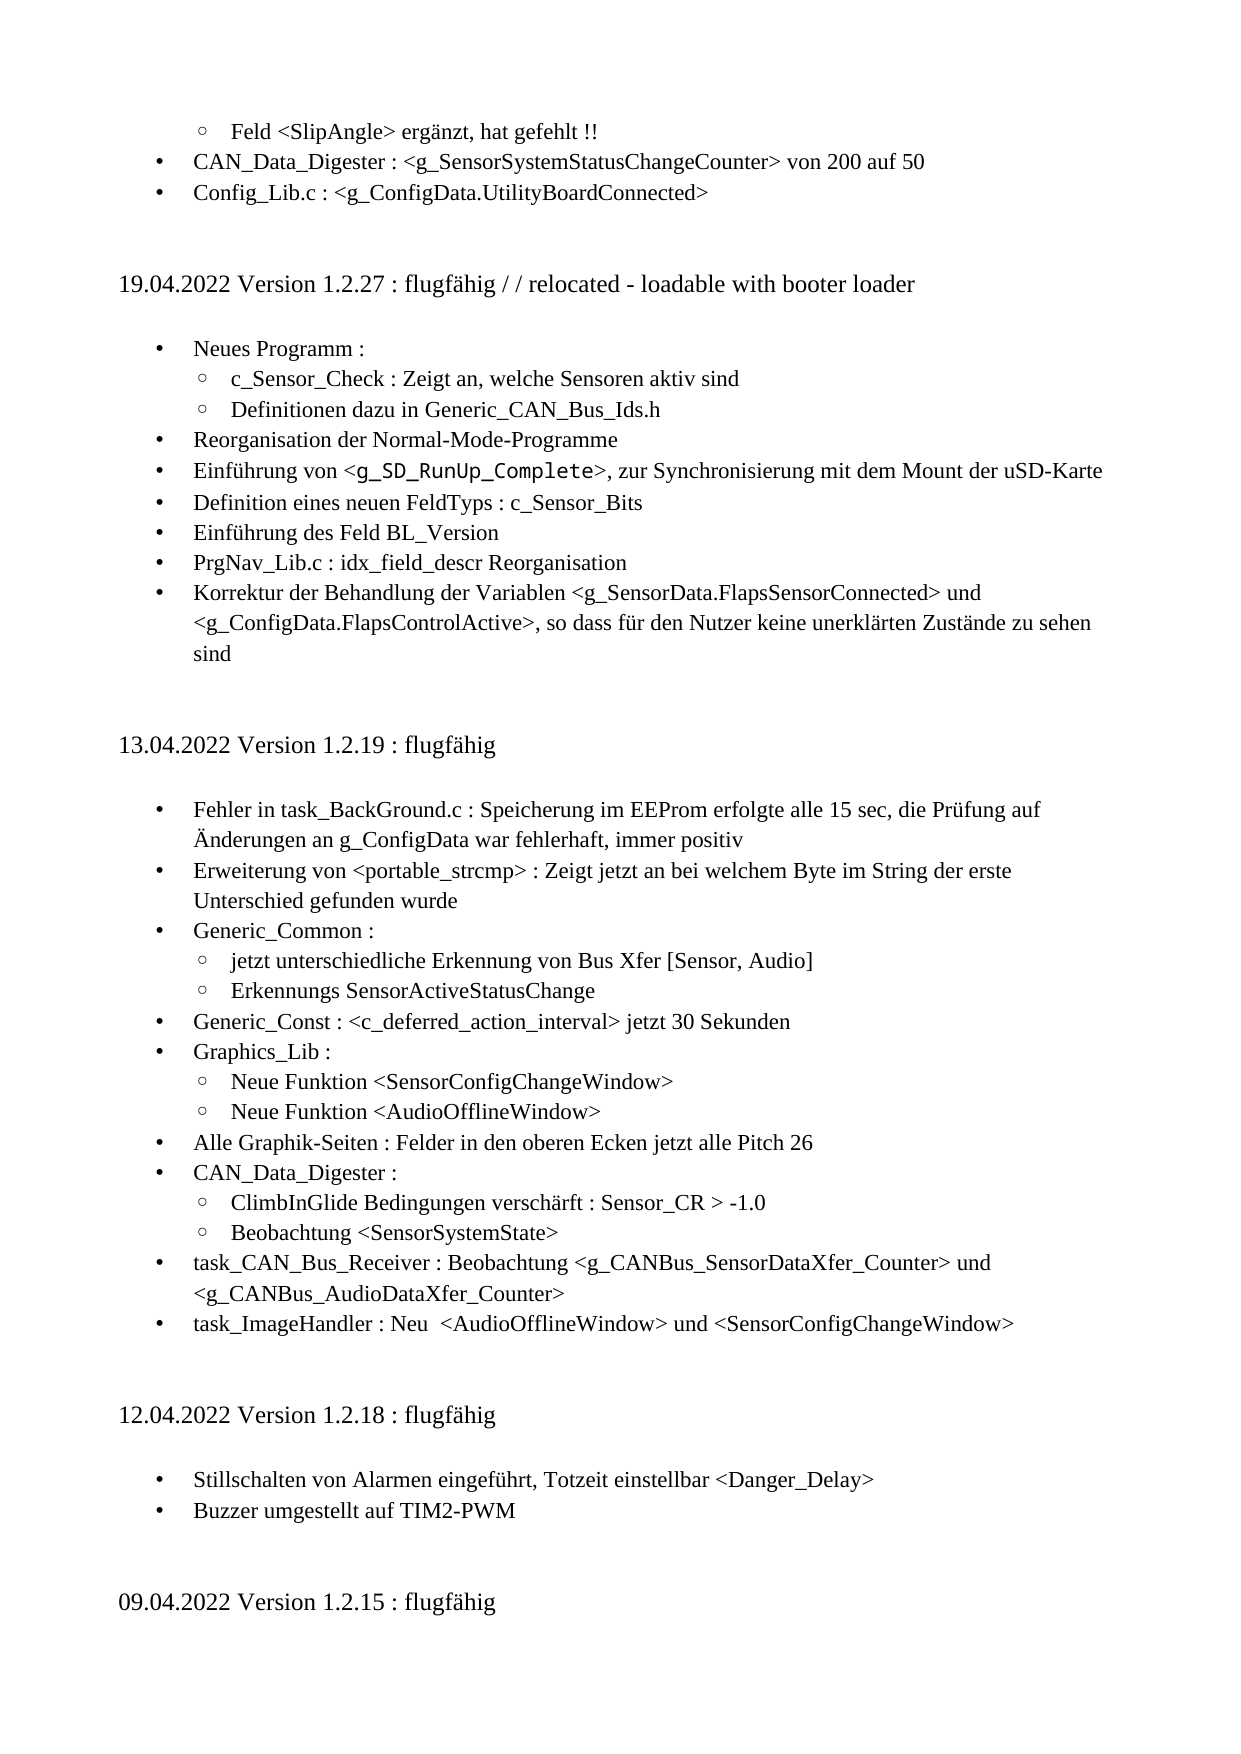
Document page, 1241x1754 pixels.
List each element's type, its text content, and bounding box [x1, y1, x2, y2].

list Erweiterung von <portable_strcmp> : Zeigt jetzt an bei welchem Byte im String der erste Unterschied gefunden wurde [156, 857, 1122, 913]
list Generic_Common : [156, 917, 1122, 943]
list task_CAN_Bus_Receiver : Beobachtung <g_CANBus_SensorDataXfer_Counter> und <g_CANBus_AudioDataXfer_Counter> [156, 1249, 1122, 1306]
text 19.04.2022 Version 1.2.27 : flugfähig / / relocated - loadable with booter loader [118, 269, 1122, 298]
list Neue Funktion <SensorConfigChangeWindow> [193, 1068, 1122, 1094]
list Stillschalten von Alarmen eingeführt, Totzeit einstellbar <Danger_Delay> [156, 1467, 1122, 1493]
list CAN_Data_Digester : <g_SensorSystemStatusChangeCounter> von 200 auf 50 [156, 148, 1122, 175]
list Korrektur der Behandlung der Variablen <g_SensorData.FlapsSensorConnected> und <g_ConfigData.FlapsControlActive>, so dass für den Nutzer keine unerklärten Zustände zu sehen sind [156, 579, 1122, 666]
list ClimbInGlide Bedingungen verschärft : Sensor_CR > -1.0 [193, 1189, 1122, 1215]
list Config_Lib.c : <g_ConfigData.UtilityBoardConnected> [156, 178, 1122, 205]
list Erkennungs SensorActiveStatusChange [193, 978, 1122, 1004]
text 13.04.2022 Version 1.2.19 : flugfähig [118, 730, 1122, 759]
list PrgNav_Lib.c : idx_field_descr Reorganisation [156, 549, 1122, 575]
list Graphics_Lib : [156, 1038, 1122, 1064]
list c_Sensor_Check : Zeigt an, welche Sensoren aktiv sind [193, 365, 1122, 392]
list Reorganisation der Normal-Mode-Programme [156, 426, 1122, 452]
list jetzt unterschiedliche Erkennung von Bus Xfer [Sensor, Audio] [193, 947, 1122, 974]
list Alle Graphik-Seiten : Felder in den oberen Ecken jetzt alle Pitch 26 [156, 1129, 1122, 1155]
list Neue Funktion <AudioOfflineWindow> [193, 1098, 1122, 1125]
list Fehler in task_BackGround.c : Speicherung im EEProm erfolgte alle 15 sec, die Prüfung auf Änderungen an g_ConfigData war fehlerhaft, immer positiv [156, 796, 1122, 853]
list Neues Programm : [156, 335, 1122, 362]
list Einführung von <g_SD_RunUp_Complete>, zur Synchronisierung mit dem Mount der uSD-Karte [156, 456, 1122, 484]
list CAN_Data_Digester : [156, 1159, 1122, 1185]
list Definitionen dazu in Generic_CAN_Bus_Ids.h [193, 396, 1122, 422]
list Buzzer umgestellt auf TIM2-PWM [156, 1497, 1122, 1523]
list task_ImageHandler : Neu <AudioOfflineWindow> und <SensorConfigChangeWindow> [156, 1310, 1122, 1336]
list Beobachtung <SensorSystemState> [193, 1219, 1122, 1246]
list Generic_Const : <c_deferred_action_interval> jetzt 30 Sekunden [156, 1008, 1122, 1034]
list Feld <SlipAngle> ergänzt, hat gefehlt !! [193, 118, 1122, 144]
list Definition eines neuen FeldTyps : c_Sensor_Bits [156, 489, 1122, 515]
list Einführung des Feld BL_Version [156, 519, 1122, 545]
text 12.04.2022 Version 1.2.18 : flugfähig [118, 1401, 1122, 1429]
text 09.04.2022 Version 1.2.15 : flugfähig [118, 1587, 1122, 1616]
